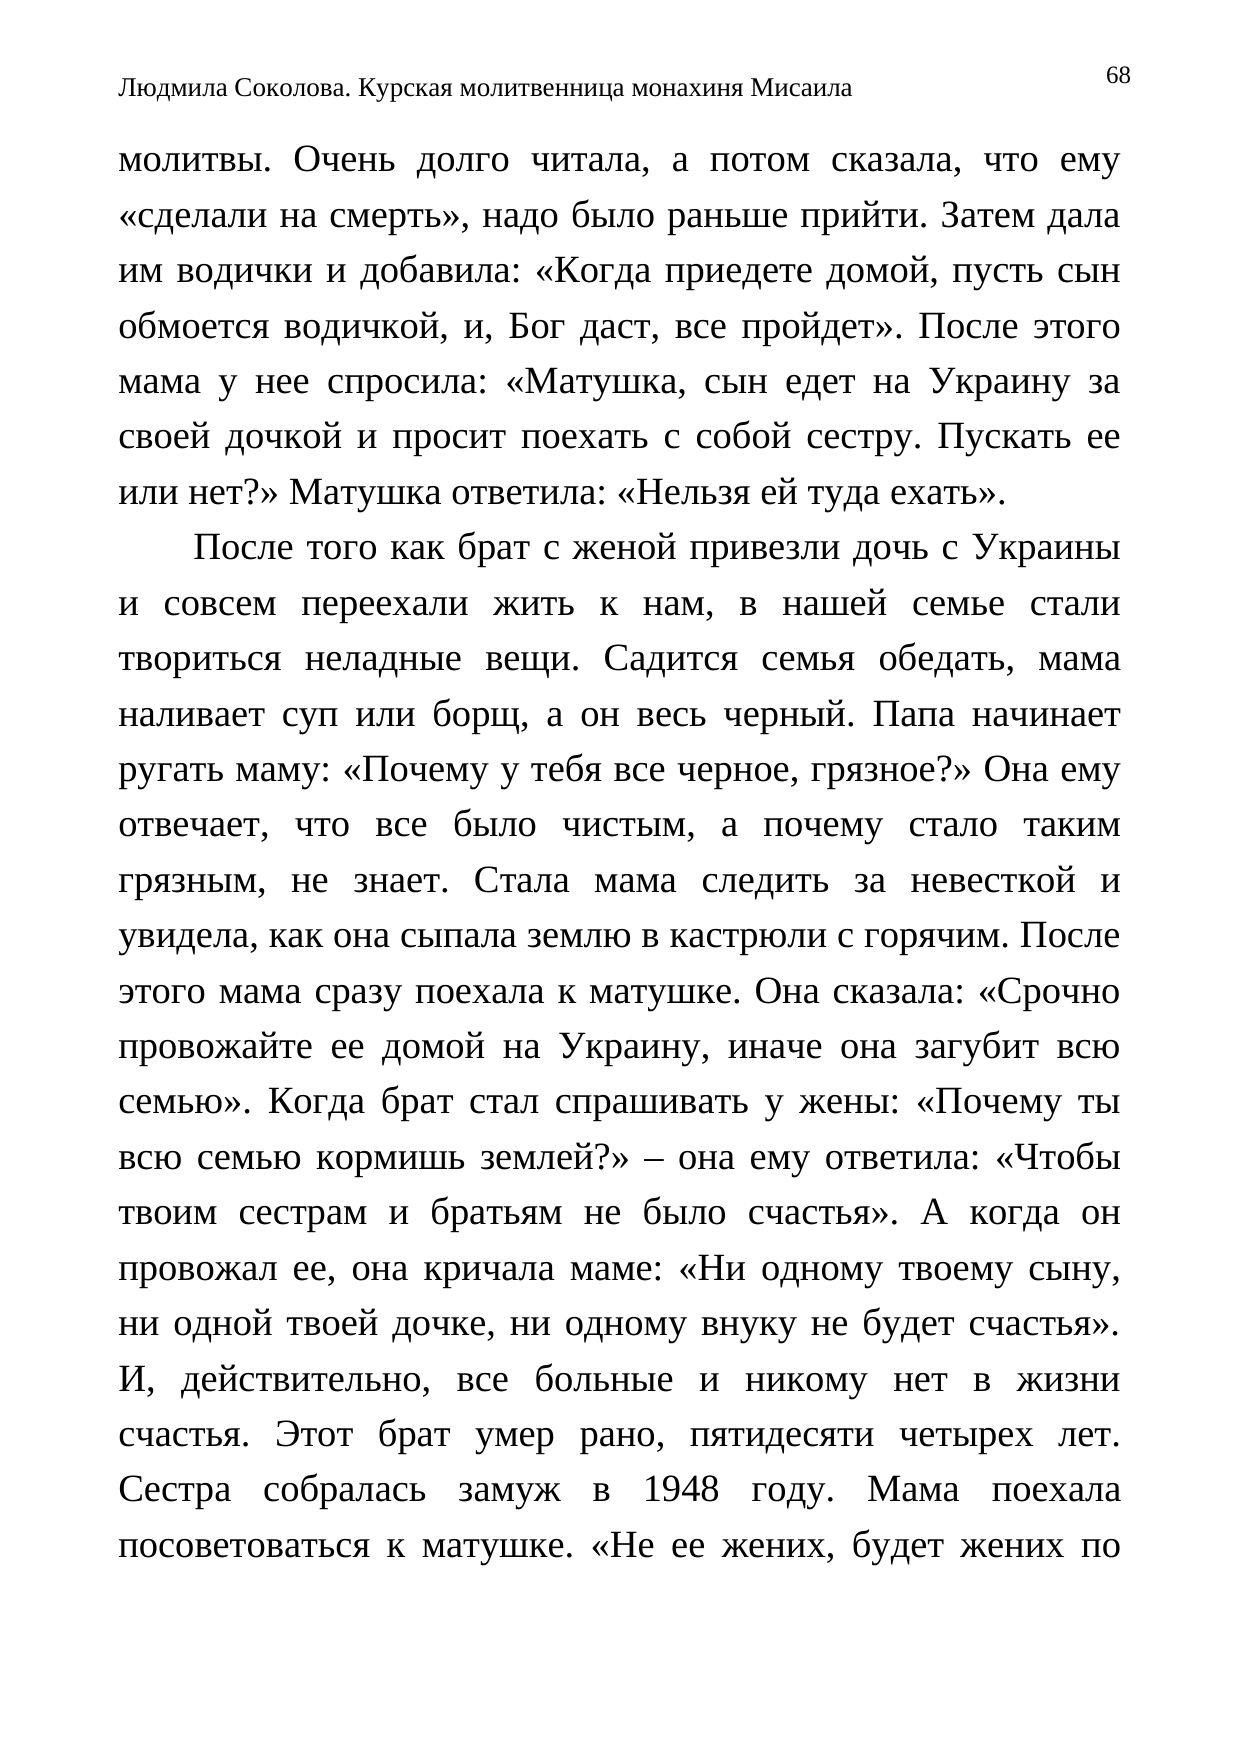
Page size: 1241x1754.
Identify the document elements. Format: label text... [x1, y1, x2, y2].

text После того как брат с женой привезли дочь с Украины и совсем переехали жить к нам, в нашей семье стали твориться неладные вещи. Садится семья обедать, мама наливает суп или борщ, а он весь черный. Папа начинает ругать маму: «Почему у тебя все черное, грязное?» Она ему отвечает, что все было чистым, а почему стало таким грязным, не знает. Стала мама следить за невесткой и увидела, как она сыпала землю в кастрюли с горячим. После этого мама сразу поехала к матушке. Она сказала: «Срочно провожайте ее домой на Украину, иначе она загубит всю семью». Когда брат стал спрашивать у жены: «Почему ты всю семью кормишь землей?» – она ему ответила: «Чтобы твоим сестрам и братьям не было счастья». А когда он провожал ее, она кричала маме: «Ни одному твоему сыну, ни одной твоей дочке, ни одному внуку не будет счастья». И, действительно, все больные и никому нет в жизни счастья. Этот брат умер рано, пятидесяти четырех лет. Сестра собралась замуж в 1948 году. Мама поехала посоветоваться к матушке. «Не ее жених, будет жених по [118, 524, 1122, 1566]
text молитвы. Очень долго читала, а потом сказала, что ему «сделали на смерть», надо было раньше прийти. Затем дала им водички и добавила: «Когда приедете домой, пусть сын обмоется водичкой, и, Бог даст, все пройдет». После этого мама у нее спросила: «Матушка, сын едет на Украину за своей дочкой и просит поехать с собой сестру. Пускать ее или нет?» Матушка ответила: «Нельзя ей туда ехать». [118, 136, 1122, 513]
